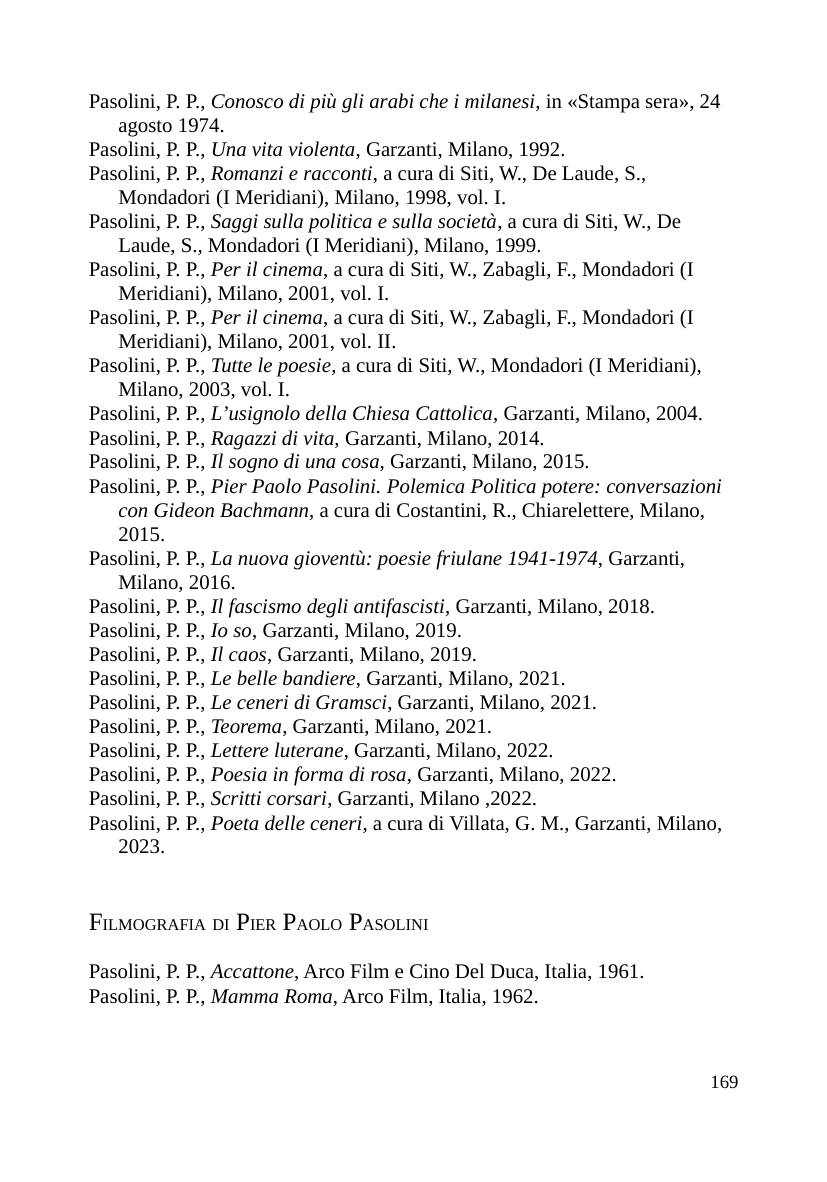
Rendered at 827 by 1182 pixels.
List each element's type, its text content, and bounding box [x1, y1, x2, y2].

text Pasolini, P. P., Una vita violenta, Garzanti, Milano, 1992. [88, 137, 738, 161]
text Pasolini, P. P., Le ceneri di Gramsci, Garzanti, Milano, 2021. [88, 690, 738, 714]
text Pasolini, P. P., Pier Paolo Pasolini. Polemica Politica potere: conversazioni con Gideon Bachmann, a cura di Costantini, R., Chiarelettere, Milano, 2015. [88, 473, 738, 546]
text Pasolini, P. P., Per il cinema, a cura di Siti, W., Zabagli, F., Mondadori (I Meridiani), Milano, 2001, vol. I. [88, 257, 738, 305]
text Pasolini, P. P., Mamma Roma, Arco Film, Italia, 1962. [88, 983, 738, 1008]
text Pasolini, P. P., Ragazzi di vita, Garzanti, Milano, 2014. [88, 425, 738, 449]
text Pasolini, P. P., Accattone, Arco Film e Cino Del Duca, Italia, 1961. [88, 959, 738, 983]
text Pasolini, P. P., Il fascismo degli antifascisti, Garzanti, Milano, 2018. [88, 594, 738, 618]
text Pasolini, P. P., Romanzi e racconti, a cura di Siti, W., De Laude, S., Mondadori (I Meridiani), Milano, 1998, vol. I. [88, 161, 738, 209]
text Pasolini, P. P., Poeta delle ceneri, a cura di Villata, G. M., Garzanti, Milano, 2023. [88, 810, 738, 858]
text Filmografia di Pier Paolo Pasolini [88, 907, 738, 935]
text Pasolini, P. P., Io so, Garzanti, Milano, 2019. [88, 618, 738, 642]
text Pasolini, P. P., Scritti corsari, Garzanti, Milano ,2022. [88, 786, 738, 810]
text Pasolini, P. P., Conosco di più gli arabi che i milanesi, in «Stampa sera», 24 agosto 1974. [88, 88, 738, 137]
text Pasolini, P. P., Tutte le poesie, a cura di Siti, W., Mondadori (I Meridiani), Milano, 2003, vol. I. [88, 353, 738, 401]
text Pasolini, P. P., L’usignolo della Chiesa Cattolica, Garzanti, Milano, 2004. [88, 401, 738, 425]
text Pasolini, P. P., Lettere luterane, Garzanti, Milano, 2022. [88, 738, 738, 762]
text Pasolini, P. P., Poesia in forma di rosa, Garzanti, Milano, 2022. [88, 762, 738, 786]
text Pasolini, P. P., La nuova gioventù: poesie friulane 1941-1974, Garzanti, Milano, 2016. [88, 546, 738, 594]
text Pasolini, P. P., Saggi sulla politica e sulla società, a cura di Siti, W., De Laude, S., Mondadori (I Meridiani), Milano, 1999. [88, 209, 738, 257]
text Pasolini, P. P., Il sogno di una cosa, Garzanti, Milano, 2015. [88, 449, 738, 473]
text Pasolini, P. P., Le belle bandiere, Garzanti, Milano, 2021. [88, 666, 738, 690]
text Pasolini, P. P., Il caos, Garzanti, Milano, 2019. [88, 642, 738, 666]
text Pasolini, P. P., Per il cinema, a cura di Siti, W., Zabagli, F., Mondadori (I Meridiani), Milano, 2001, vol. II. [88, 305, 738, 353]
text Pasolini, P. P., Teorema, Garzanti, Milano, 2021. [88, 714, 738, 738]
